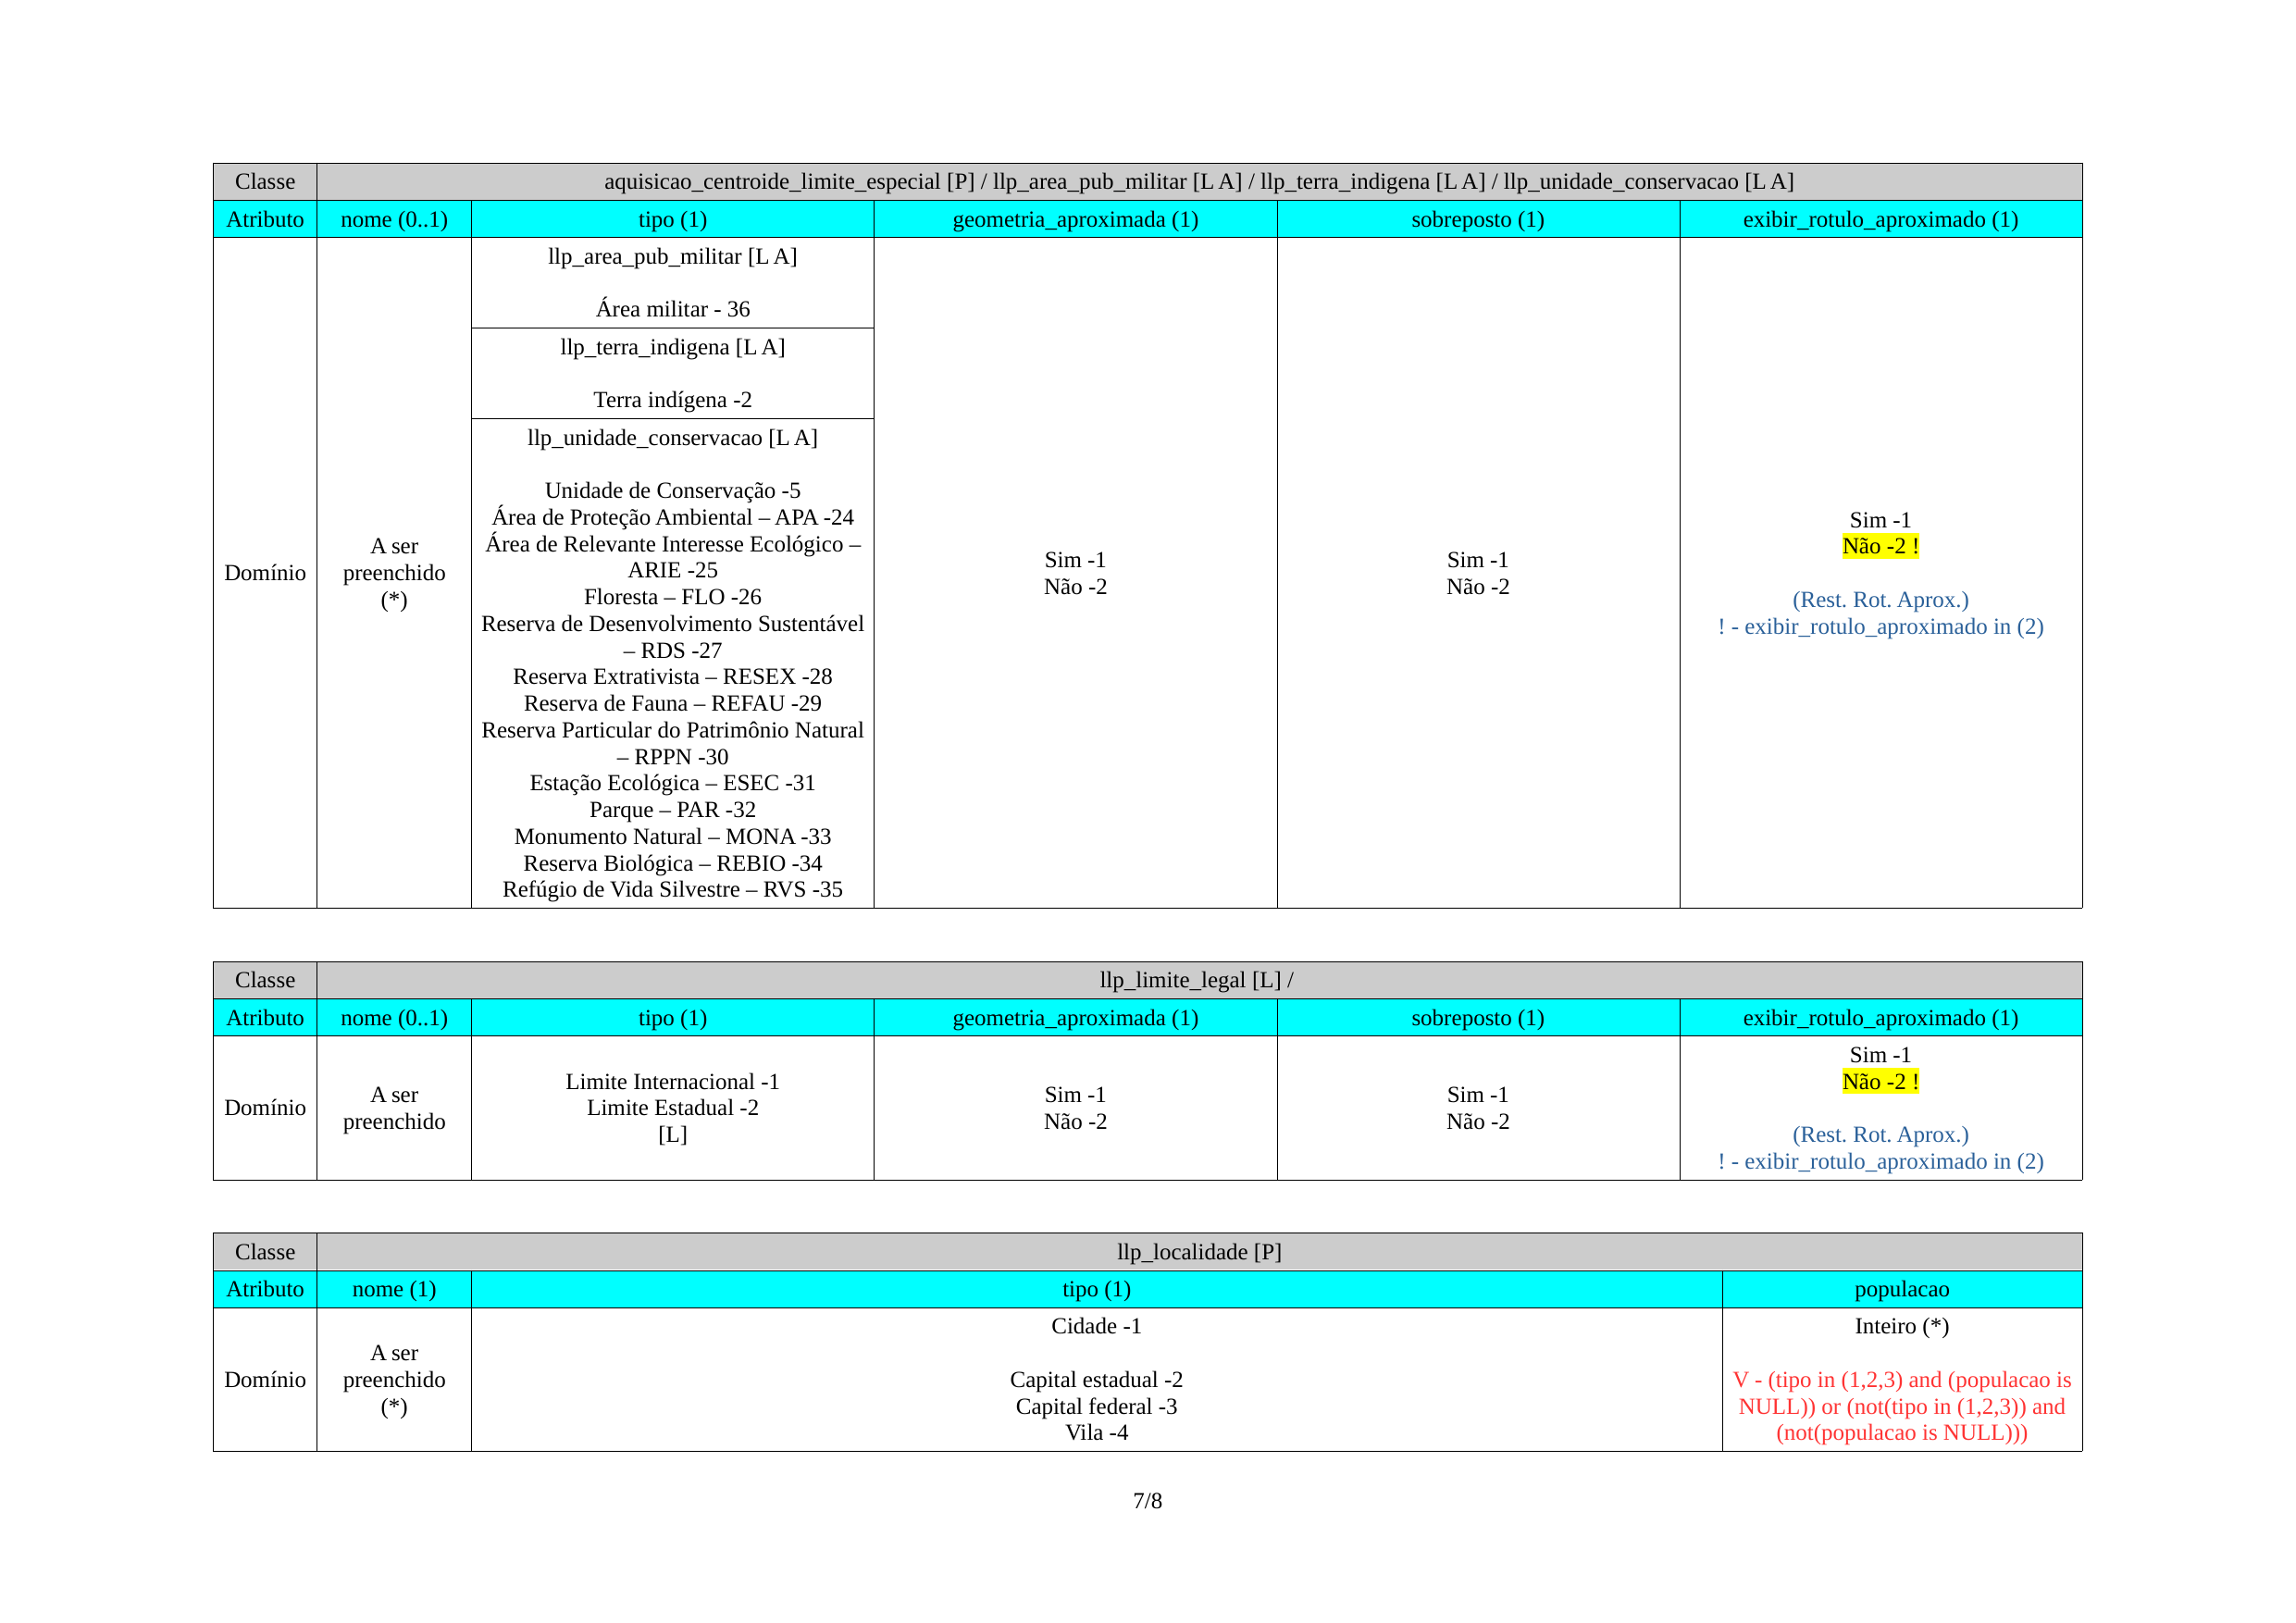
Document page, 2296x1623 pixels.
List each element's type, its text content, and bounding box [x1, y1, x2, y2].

table_header Classe [214, 962, 316, 998]
table_header llp_limite_legal [L] / [317, 962, 2082, 998]
table_cell exibir_rotulo_aproximado (1) [1681, 201, 2082, 237]
table_cell Domínio [214, 1036, 316, 1179]
table_cell llp_area_pub_militar [L A] Área militar - 36 [472, 238, 874, 328]
table_cell sobreposto (1) [1278, 201, 1680, 237]
table_header aquisicao_centroide_limite_especial [P] / llp_area_pub_militar [L A] / llp_terra_indigena [L A] / llp_unidade_conservacao [L A] [317, 164, 2082, 200]
table_cell Sim -1 Não -2 [1278, 238, 1680, 908]
table_cell A ser preenchido [317, 1036, 471, 1179]
table_cell nome (1) [317, 1271, 471, 1307]
table_cell Atributo [214, 999, 316, 1035]
table_cell populacao [1723, 1271, 2082, 1307]
table_cell Sim -1 Não -2 [1278, 1036, 1680, 1179]
table_cell Limite Internacional -1 Limite Estadual -2 [L] [472, 1036, 874, 1179]
table_cell llp_terra_indigena [L A] Terra indígena -2 [472, 328, 874, 418]
table_cell A ser preenchido (*) [317, 238, 471, 908]
table_cell tipo (1) [472, 1271, 1722, 1307]
table_cell nome (0..1) [317, 999, 471, 1035]
table_cell Domínio [214, 238, 316, 908]
table_cell Atributo [214, 1271, 316, 1307]
table_cell Sim -1 Não -2 [875, 238, 1277, 908]
table_cell geometria_aproximada (1) [875, 201, 1277, 237]
table_cell llp_unidade_conservacao [L A] Unidade de Conservação -5 Área de Proteção Ambiental – APA -24 Área de Relevante Interesse Ecológico – ARIE -25 Floresta – FLO -26 Reserva de Desenvolvimento Sustentável – RDS -27 Reserva Extrativista – RESEX -28 Reserva de Fauna – REFAU -29 Reserva Particular do Patrimônio Natural – RPPN -30 Estação Ecológica – ESEC -31 Parque – PAR -32 Monumento Natural – MONA -33 Reserva Biológica – REBIO -34 Refúgio de Vida Silvestre – RVS -35 [472, 419, 874, 908]
table_cell Sim -1 Não -2 ! (Rest. Rot. Aprox.) ! - exibir_rotulo_aproximado in (2) [1681, 238, 2082, 908]
table_cell exibir_rotulo_aproximado (1) [1681, 999, 2082, 1035]
table_header Classe [214, 1233, 316, 1270]
table_cell Sim -1 Não -2 [875, 1036, 1277, 1179]
table_cell Atributo [214, 201, 316, 237]
table_cell Inteiro (*) V - (tipo in (1,2,3) and (populacao is NULL)) or (not(tipo in (1,2,3)) and (not(populacao is NULL))) [1723, 1308, 2082, 1451]
table_cell geometria_aproximada (1) [875, 999, 1277, 1035]
table_cell tipo (1) [472, 201, 874, 237]
table_header Classe [214, 164, 316, 200]
table_cell Domínio [214, 1308, 316, 1451]
table_header llp_localidade [P] [317, 1233, 2082, 1270]
table_cell tipo (1) [472, 999, 874, 1035]
table_cell A ser preenchido (*) [317, 1308, 471, 1451]
table_cell sobreposto (1) [1278, 999, 1680, 1035]
table_cell nome (0..1) [317, 201, 471, 237]
table_cell Sim -1 Não -2 ! (Rest. Rot. Aprox.) ! - exibir_rotulo_aproximado in (2) [1681, 1036, 2082, 1179]
table_cell Cidade -1 Capital estadual -2 Capital federal -3 Vila -4 [472, 1308, 1722, 1451]
